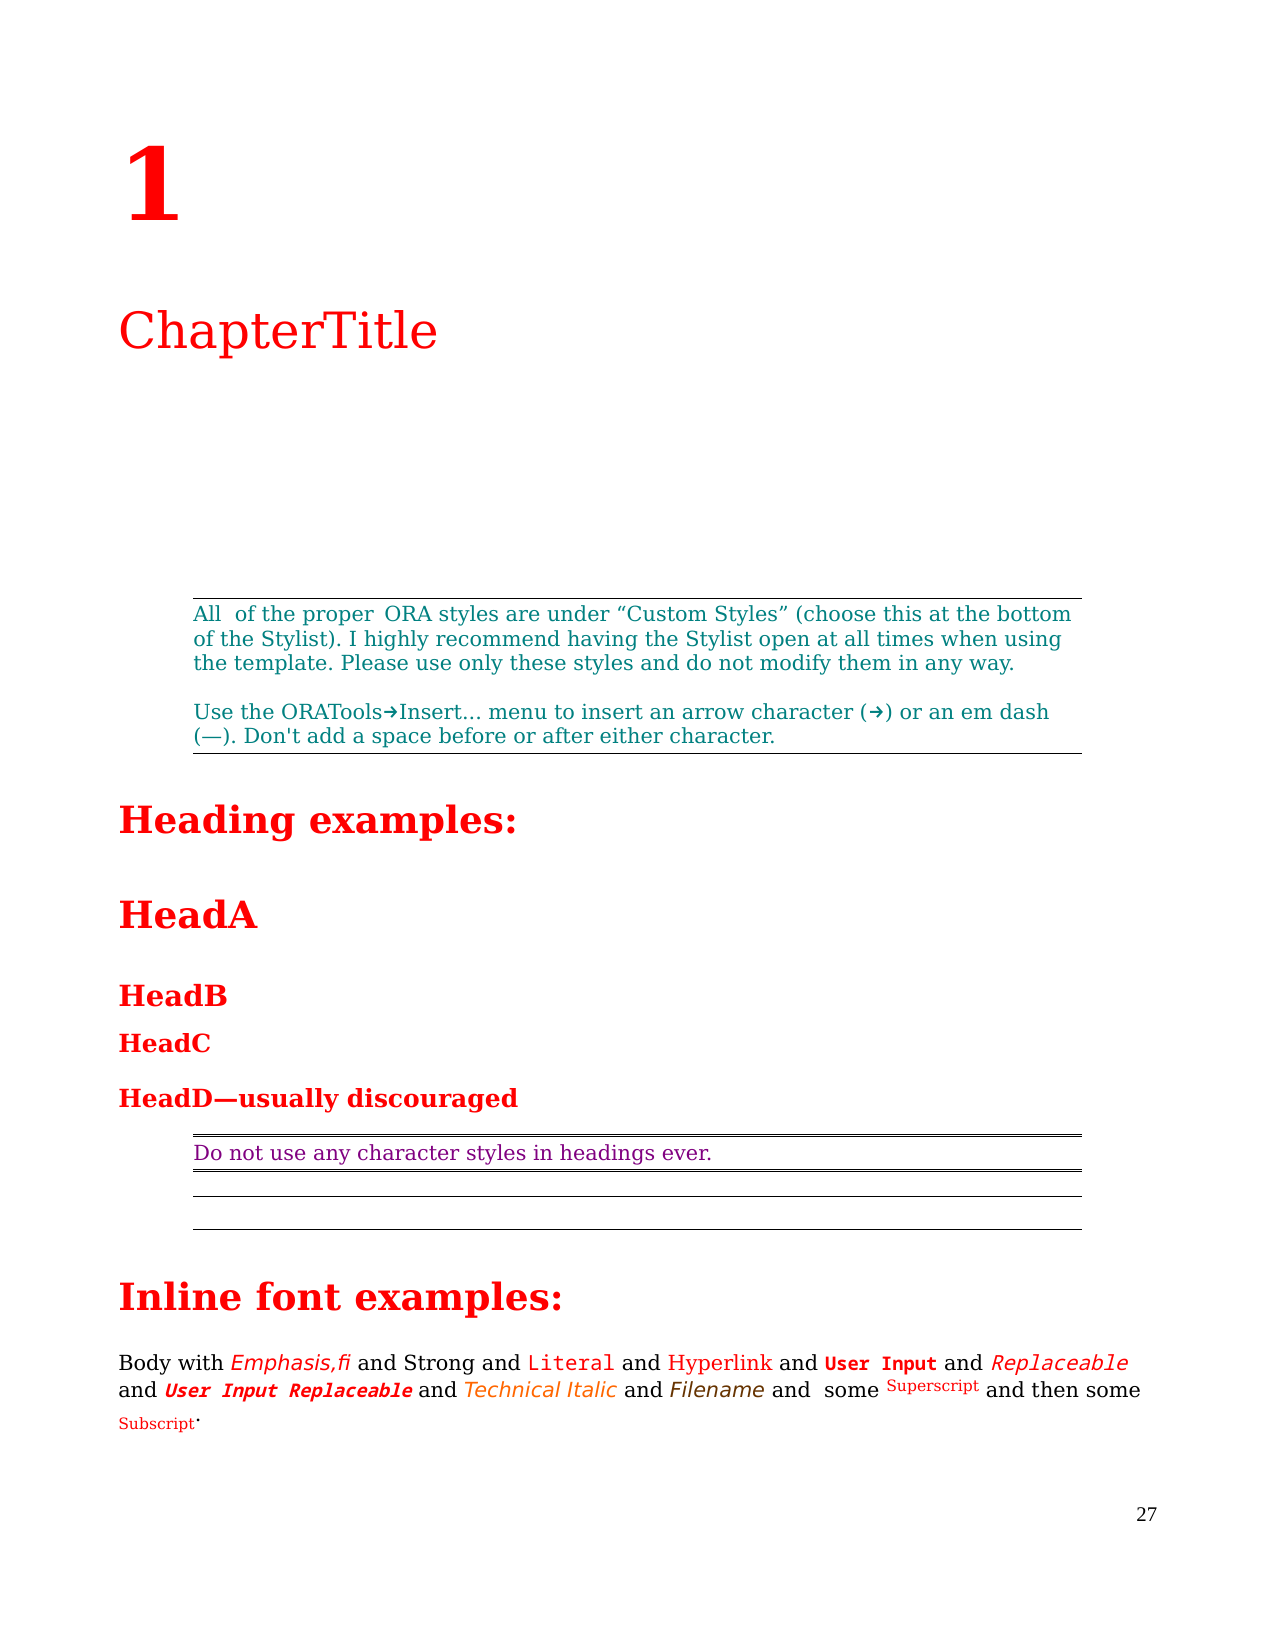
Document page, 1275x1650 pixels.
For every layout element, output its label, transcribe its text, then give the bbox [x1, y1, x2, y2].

text Heading examples: [118, 799, 1157, 843]
text HeadA [118, 893, 1157, 937]
title ChapterTitle [118, 302, 1157, 361]
text Body with Emphasis,fi and Strong and Literal and Hyperlink and User Input and Replaceable and User Input Replaceable and Technical Italic and Filename and some Superscript and then some Subscript. [118, 1348, 1157, 1433]
text All of the proper ORA styles are under “Custom Styles” (choose this at the bottom of the Stylist). I highly recommend having the Stylist open at all times when using the template. Please use only these styles and do not modify them in any way. [193, 599, 1082, 675]
text Inline font examples: [118, 1275, 1157, 1319]
text HeadD—usually discouraged [118, 1084, 1157, 1113]
text HeadC [118, 1029, 1157, 1059]
text 1 [118, 126, 1157, 244]
text HeadB [118, 978, 1157, 1013]
text Do not use any character styles in headings ever. [193, 1137, 1082, 1169]
text Use the ORATools→Insert... menu to insert an arrow character (→) or an em dash (—). Don't add a space before or after either character. [193, 696, 1082, 753]
